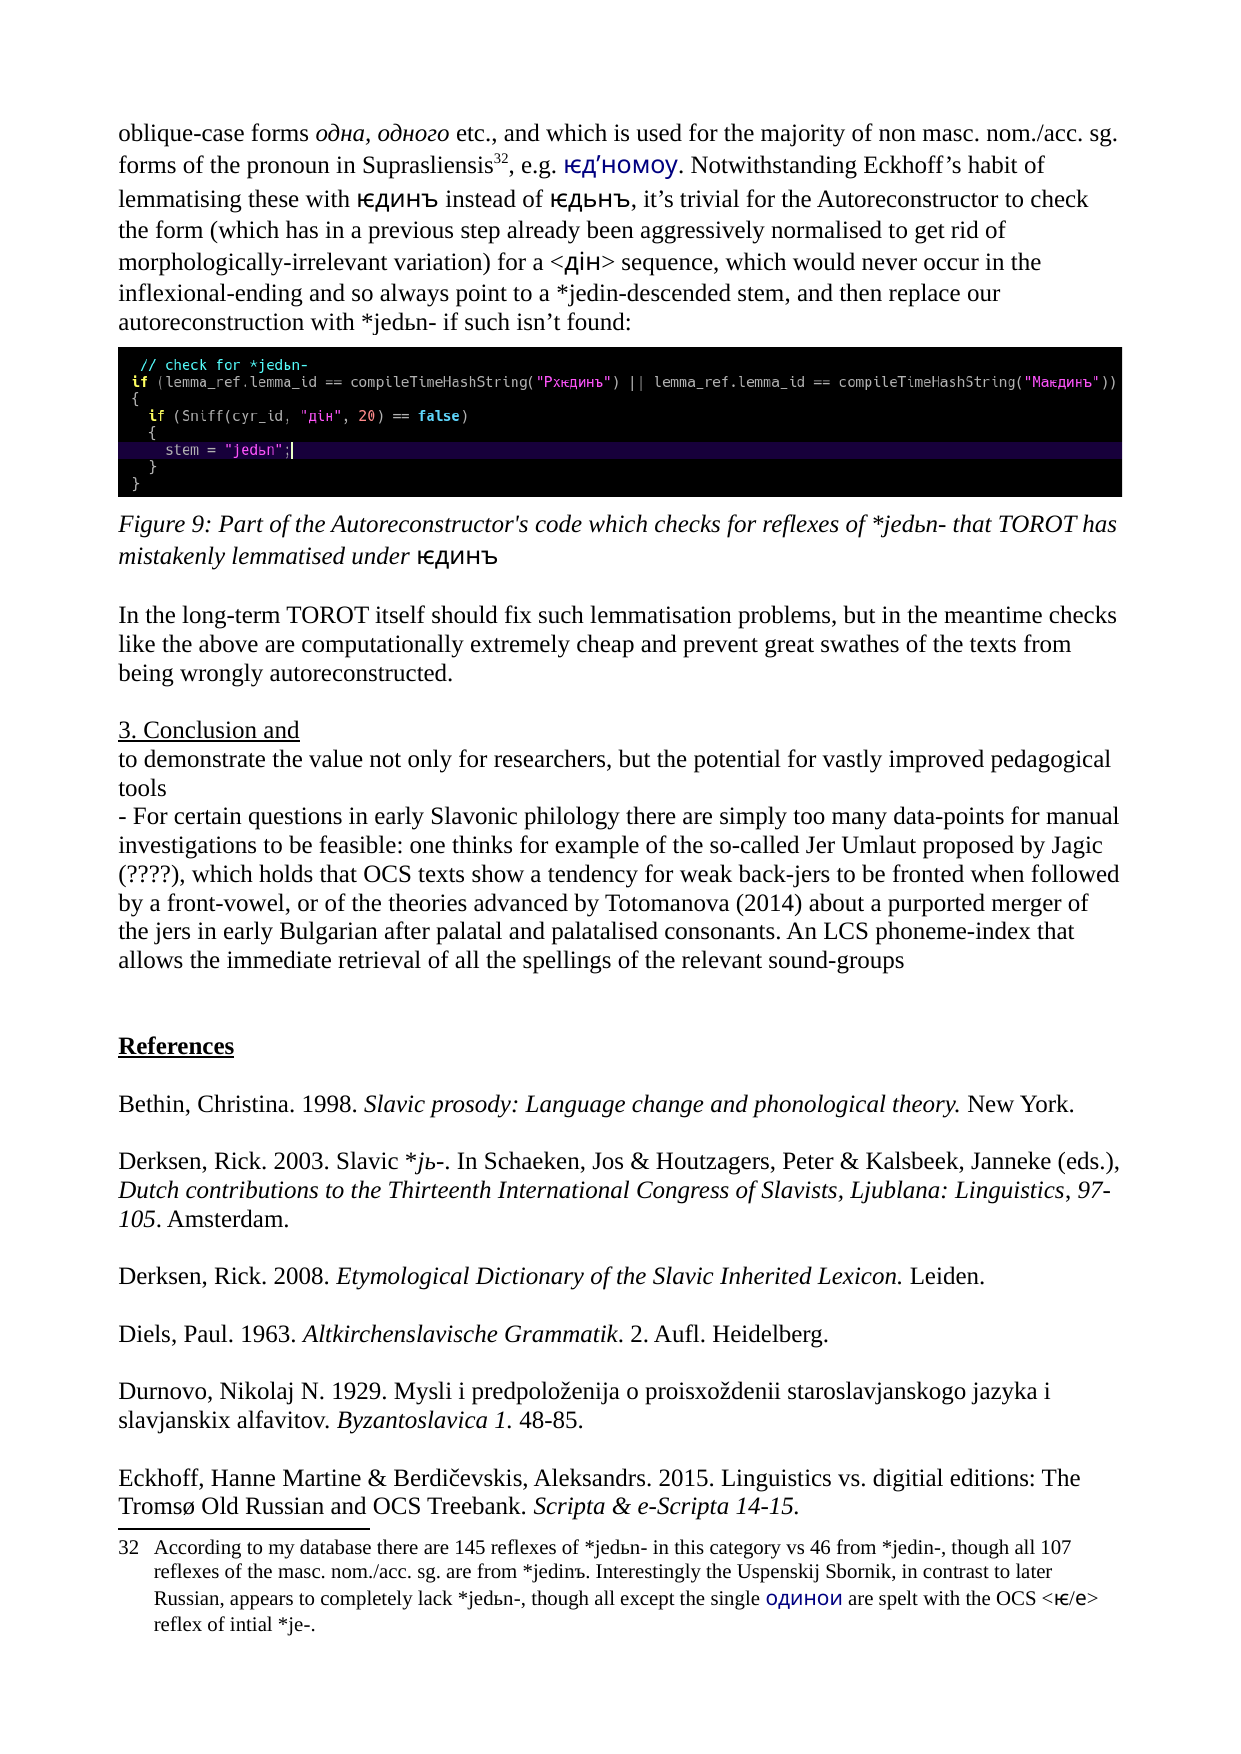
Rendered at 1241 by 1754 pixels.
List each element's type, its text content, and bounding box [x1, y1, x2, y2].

text oblique-case forms одна, одного etc., and which is used for the majority of non masc. nom./acc. sg. forms of the pronoun in Suprasliensis, e.g. ѥдʼномоу. Notwithstanding Eckhoff’s habit of lemmatising these with ѥдинъ instead of ѥдьнъ, it’s trivial for the Autoreconstructor to check the form (which has in a previous step already been aggressively normalised to get rid of morphologically-irrelevant variation) for a <дін> sequence, which would never occur in the inflexional-ending and so always point to a *jedin-descended stem, and then replace our autoreconstruction with *jedьn‑ if such isn’t found: [118, 118, 1122, 335]
text References [118, 1031, 1122, 1060]
text to demonstrate the value not only for researchers, but the potential for vastly improved pedagogical tools [118, 744, 1122, 801]
text Diels, Paul. 1963. Altkirchenslavische Grammatik. 2. Aufl. Heidelberg. [118, 1319, 1122, 1348]
text Figure 9: Part of the Autoreconstructor's code which checks for reflexes of *jedьn- that TOROT has mistakenly lemmatised under ѥдинъ [118, 497, 1122, 571]
text In the long-term TOROT itself should fix such lemmatisation problems, but in the meantime checks like the above are computationally extremely cheap and prevent great swathes of the texts from being wrongly autoreconstructed. [118, 600, 1122, 686]
text Durnovo, Nikolaj N. 1929. Mysli i predpoloženija o proisxoždenii staroslavjanskogo jazyka i slavjanskix alfavitov. Byzantoslavica 1. 48-85. [118, 1376, 1122, 1434]
text Eckhoff, Hanne Martine & Berdičevskis, Aleksandrs. 2015. Linguistics vs. digitial editions: The Tromsø Old Russian and OCS Treebank. Scripta & e-Scripta 14-15. [118, 1463, 1122, 1520]
text 3. Conclusion and [118, 715, 1122, 744]
text - For certain questions in early Slavonic philology there are simply too many data-points for manual investigations to be feasible: one thinks for example of the so-called Jer Umlaut proposed by Jagic (????), which holds that OCS texts show a tendency for weak back-jers to be fronted when followed by a front-vowel, or of the theories advanced by Totomanova (2014) about a purported merger of the jers in early Bulgarian after palatal and palatalised consonants. An LCS phoneme-index that allows the immediate retrieval of all the spellings of the relevant sound-groups [118, 801, 1122, 974]
text Bethin, Christina. 1998. Slavic prosody: Language change and phonological theory. New York. [118, 1089, 1122, 1118]
text According to my database there are 145 reflexes of *jedьn‑ in this category vs 46 from *jedin‑, though all 107 reflexes of the masc. nom./acc. sg. are from *jedinъ. Interestingly the Uspenskij Sbornik, in contrast to later Russian, appears to completely lack *jedьn‑, though all except the single одинои are spelt with the OCS <ѥ/е> reflex of intial *je‑. [118, 1535, 1122, 1636]
text Derksen, Rick. 2003. Slavic *jь‑. In Schaeken, Jos & Houtzagers, Peter & Kalsbeek, Janneke (eds.), Dutch contributions to the Thirteenth International Congress of Slavists, Ljublana: Linguistics, 97-105. Amsterdam. [118, 1146, 1122, 1233]
picture [118, 347, 1123, 497]
text Derksen, Rick. 2008. Etymological Dictionary of the Slavic Inherited Lexicon. Leiden. [118, 1261, 1122, 1290]
